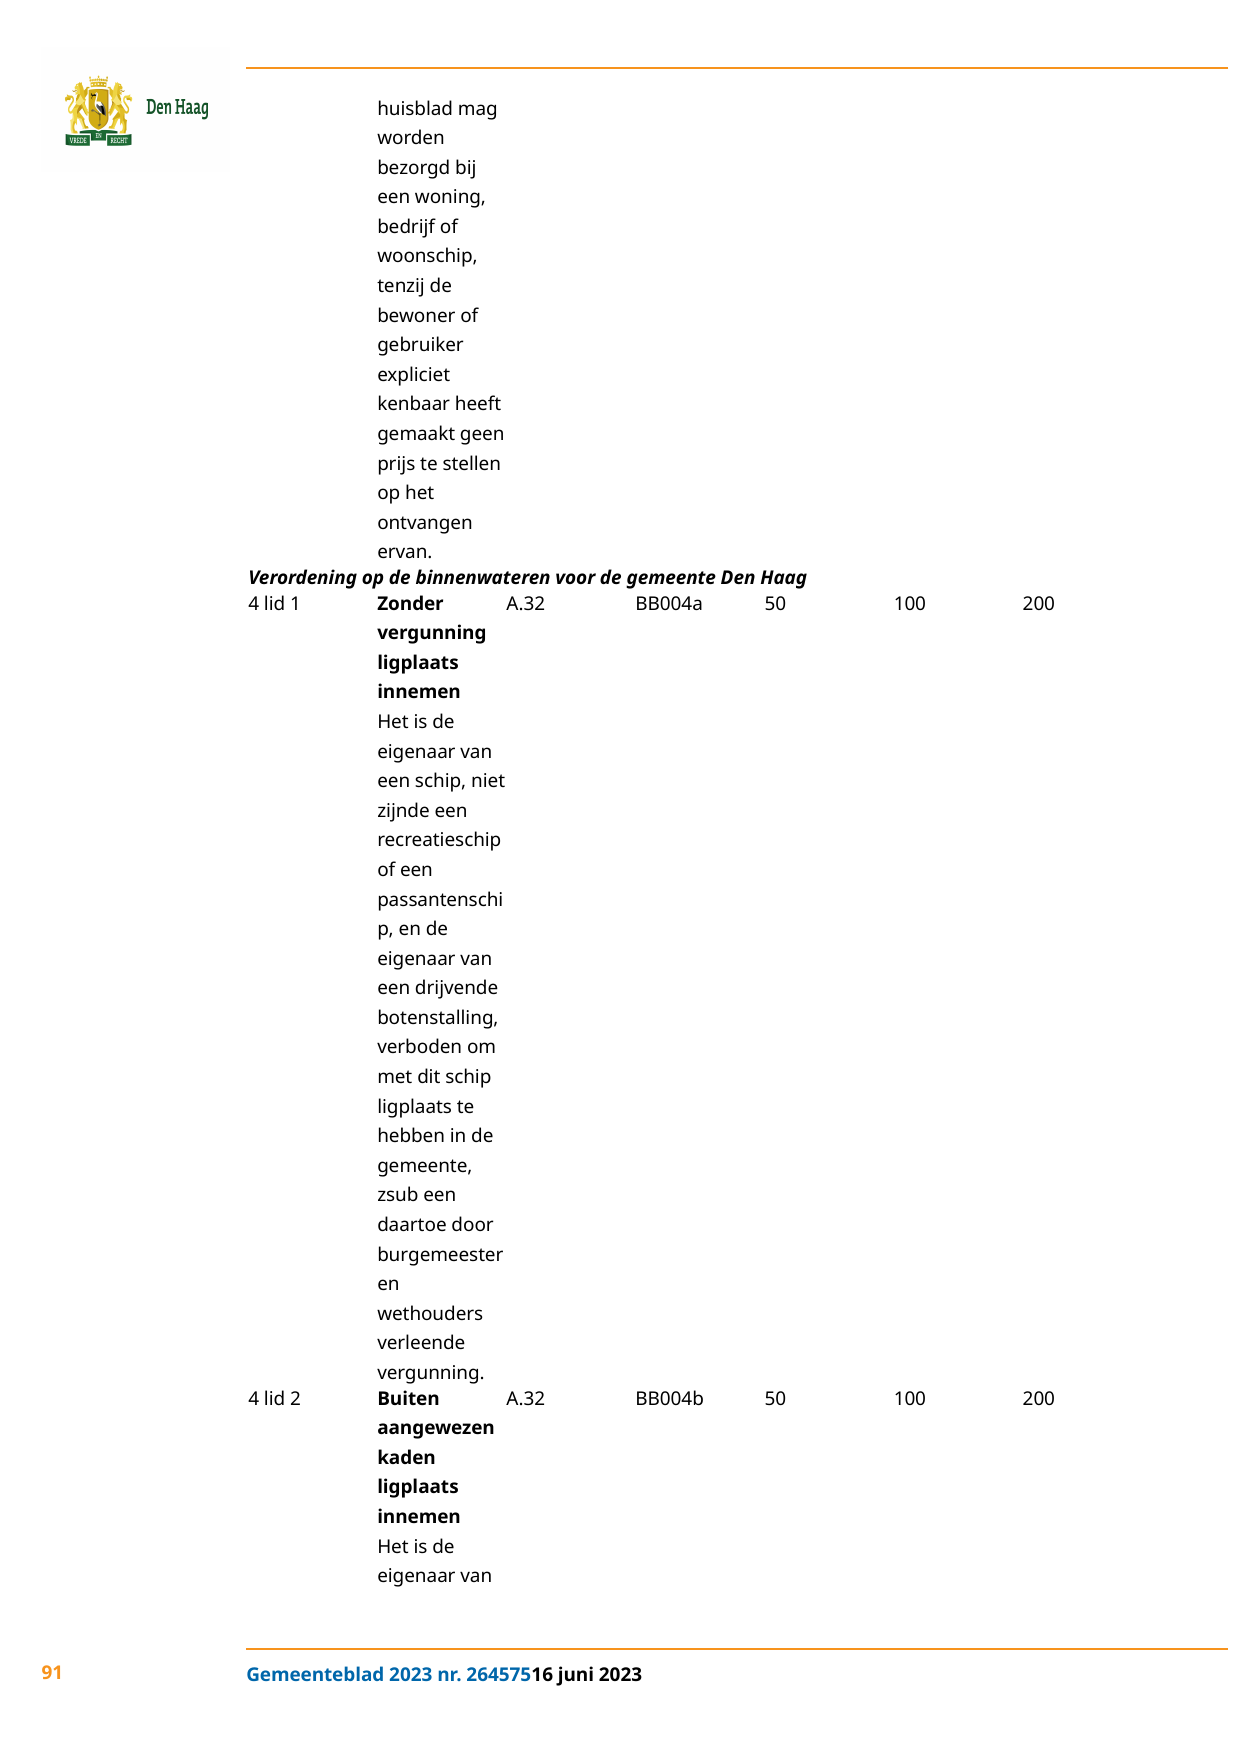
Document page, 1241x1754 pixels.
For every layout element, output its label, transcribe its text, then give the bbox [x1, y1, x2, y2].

table_cell [248, 95, 377, 564]
table_cell [635, 95, 764, 564]
table_cell [894, 95, 1022, 564]
table_cell Buiten aangewezen kaden ligplaats innemen Het is de eigenaar van [377, 1385, 506, 1588]
table_cell [1023, 95, 1152, 564]
table_cell 4 lid 2 [248, 1385, 377, 1588]
table_cell 200 [1023, 590, 1152, 1385]
table_cell 100 [894, 1385, 1022, 1588]
table_cell BB004a [635, 590, 764, 1385]
table_cell 50 [764, 590, 893, 1385]
table_cell Verordening op de binnenwateren voor de gemeente Den Haag [248, 564, 1152, 590]
table_cell A.32 [506, 1385, 635, 1588]
table_cell A.32 [506, 590, 635, 1385]
table_cell huisblad mag worden bezorgd bij een woning, bedrijf of woonschip, tenzij de bewoner of gebruiker expliciet kenbaar heeft gemaakt geen prijs te stellen op het ontvangen ervan. [377, 95, 506, 564]
table_cell - [506, 95, 635, 564]
table_cell 50 [764, 1385, 893, 1588]
table_cell 100 [894, 590, 1022, 1385]
table_cell 200 [1023, 1385, 1152, 1588]
table_cell BB004b [635, 1385, 764, 1588]
table_cell Zonder vergunning ligplaats innemen Het is de eigenaar van een schip, niet zijnde een recreatieschip of een passantenschip, en de eigenaar van een drijvende botenstalling, verboden om met dit schip ligplaats te hebben in de gemeente, zsub een daartoe door burgemeester en wethouders verleende vergunning. [377, 590, 506, 1385]
picture [41, 47, 231, 172]
table_cell [764, 95, 893, 564]
table_cell 4 lid 1 [248, 590, 377, 1385]
